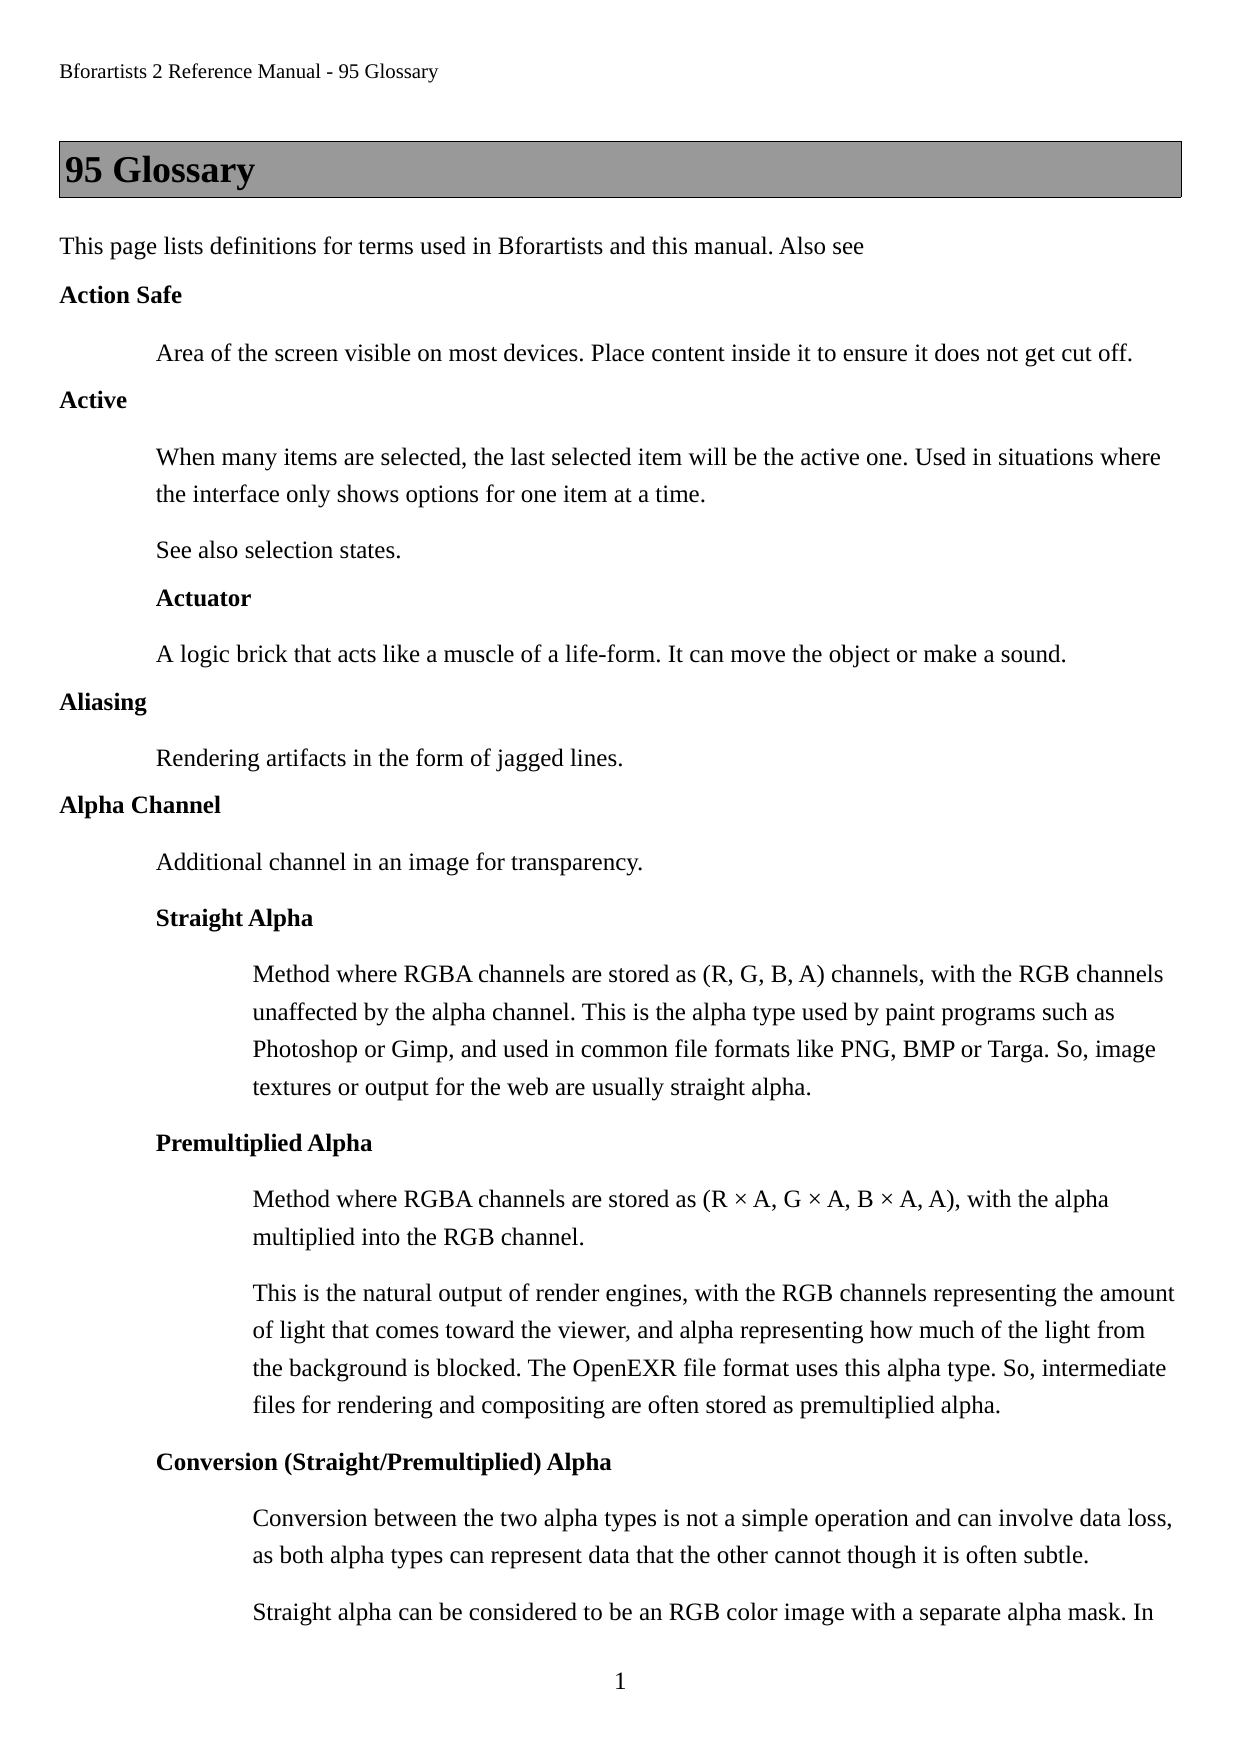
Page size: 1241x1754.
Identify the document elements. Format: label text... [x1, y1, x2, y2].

text When many items are selected, the last selected item will be the active one. Used in situations where the interface only shows options for one item at a time. [156, 433, 1181, 508]
list Rendering artifacts in the form of jagged lines. [156, 734, 1181, 772]
table_header 95 Glossary [60, 142, 1181, 197]
list A logic brick that acts like a muscle of a life-form. It can move the object or make a sound. [156, 631, 1181, 668]
list Straight alpha can be considered to be an RGB color image with a separate alpha mask. In [252, 1588, 1181, 1626]
text This page lists definitions for terms used in Bforartists and this manual. Also see [59, 231, 1181, 260]
text Method where RGBA channels are stored as (R × A, G × A, B × A, A), with the alpha multiplied into the RGB channel. [252, 1176, 1181, 1251]
list Area of the screen visible on most devices. Place content inside it to ensure it does not get cut off. [156, 329, 1181, 367]
text Conversion between the two alpha types is not a simple operation and can involve data loss, as both alpha types can represent data that the other cannot though it is often subtle. [252, 1494, 1181, 1569]
text Additional channel in an image for transparency. [156, 838, 1181, 876]
text Action Safe [59, 280, 1181, 309]
subtitle Actuator [156, 583, 1181, 612]
text See also selection states. [156, 527, 1181, 564]
subtitle Premultiplied Alpha [156, 1119, 1181, 1157]
text This is the natural output of render engines, with the RGB channels representing the amount of light that comes toward the viewer, and alpha representing how much of the light from the background is blocked. The OpenEXR file format uses this alpha type. So, intermediate files for rendering and compositing are often stored as premultiplied alpha. [252, 1269, 1181, 1419]
list Method where RGBA channels are stored as (R, G, B, A) channels, with the RGB channels unaffected by the alpha channel. This is the alpha type used by paint programs such as Photoshop or Gimp, and used in common file formats like PNG, BMP or Targa. So, image textures or output for the web are usually straight alpha. [252, 951, 1181, 1101]
subtitle Alpha Channel [59, 791, 1181, 819]
subtitle Conversion (Straight/Premultiplied) Alpha [156, 1438, 1181, 1476]
subtitle Straight Alpha [156, 894, 1181, 932]
subtitle Active [59, 386, 1181, 414]
subtitle Aliasing [59, 687, 1181, 716]
